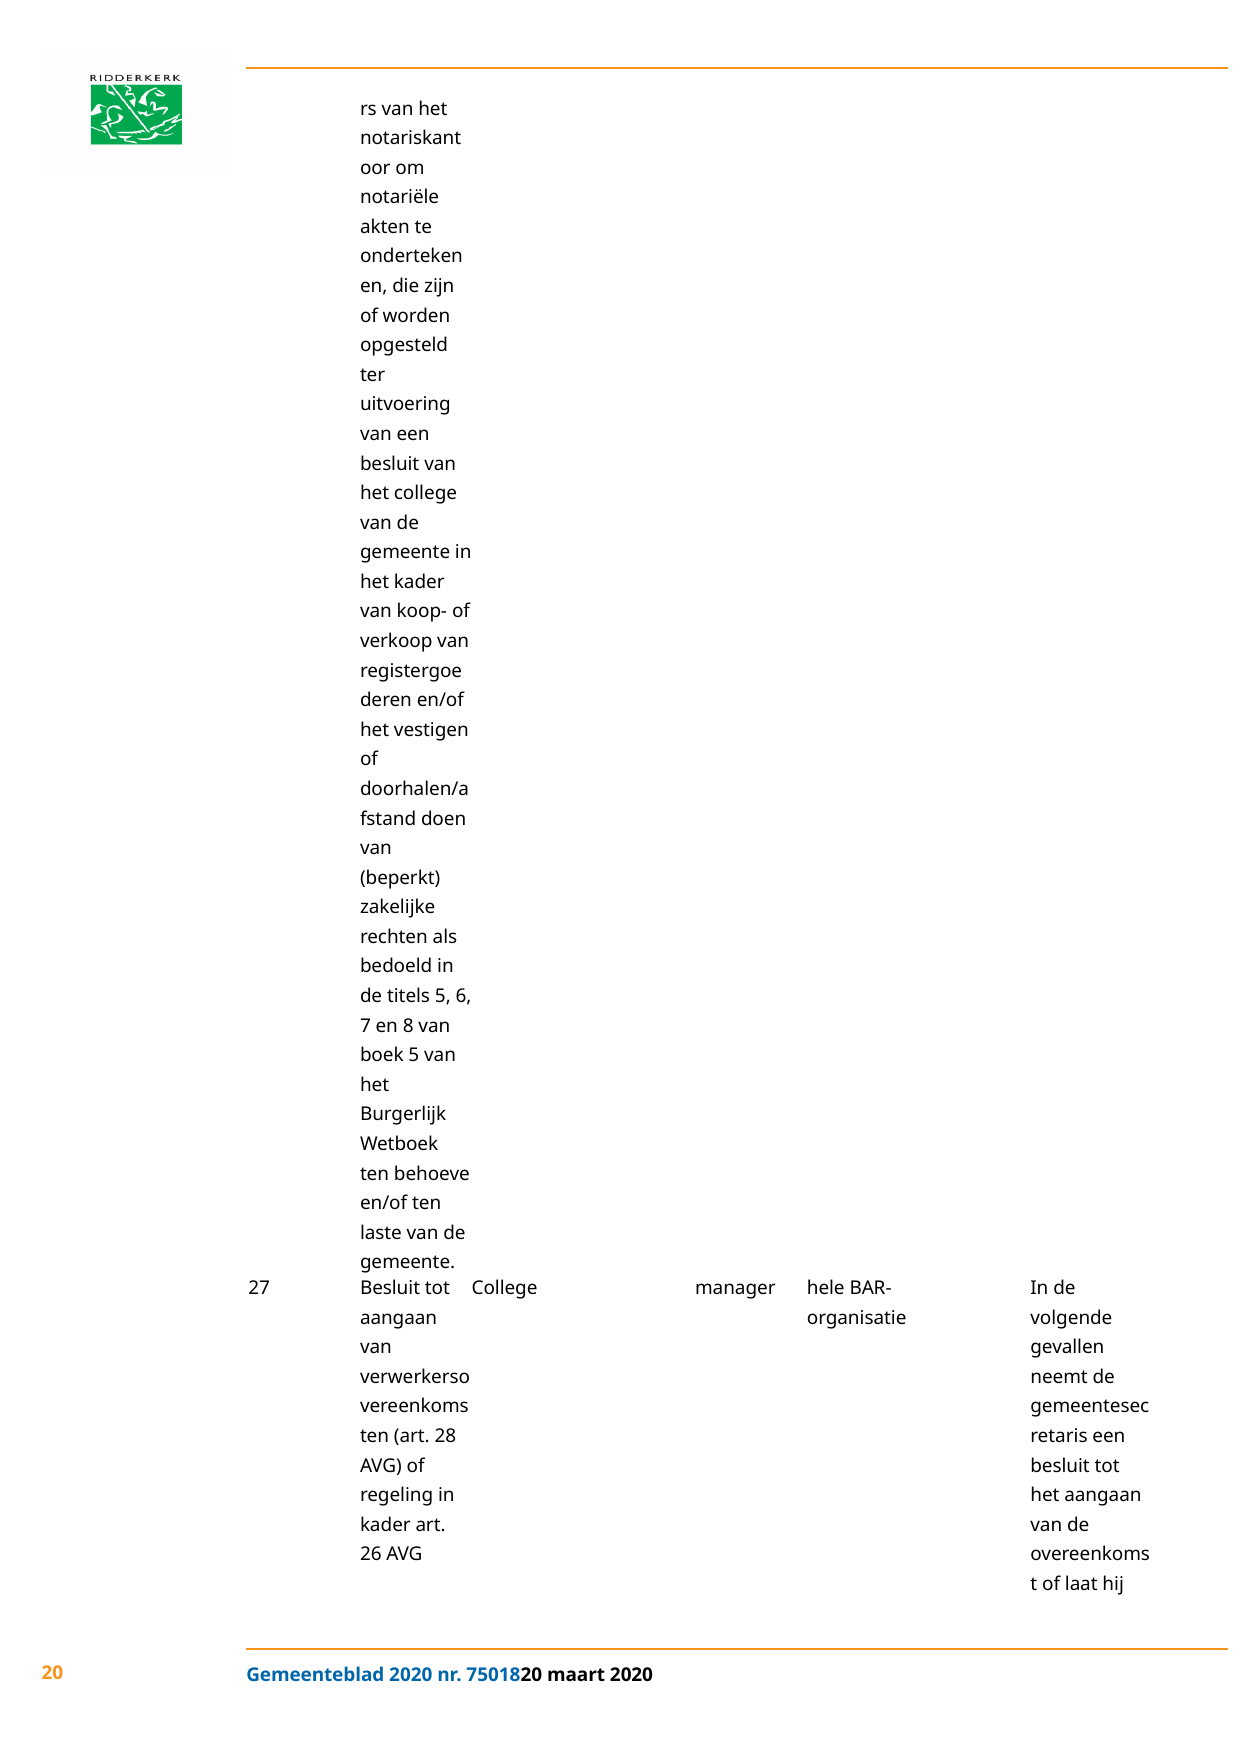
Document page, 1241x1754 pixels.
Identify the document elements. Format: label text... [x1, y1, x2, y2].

table_cell College [471, 1274, 583, 1596]
table_cell [248, 95, 360, 1274]
table_cell [471, 95, 583, 1274]
picture [41, 47, 231, 172]
table_cell [583, 1274, 695, 1596]
table_cell [583, 95, 695, 1274]
table_cell Besluit tot aangaan van verwerkersovereenkomsten (art. 28 AVG) of regeling in kader art. 26 AVG [360, 1274, 471, 1596]
table_cell manager [695, 1274, 807, 1596]
table_cell In de volgende gevallen neemt de gemeentesecretaris een besluit tot het aangaan van de overeenkomst of laat hij [1030, 1274, 1152, 1596]
table_cell [918, 95, 1030, 1274]
table_cell hele BAR-organisatie [807, 1274, 918, 1596]
table_cell [807, 95, 918, 1274]
table_cell [918, 1274, 1030, 1596]
table_cell [1030, 95, 1152, 1274]
table_cell rs van het notariskantoor om notariële akten te ondertekenen, die zijn of worden opgesteld ter uitvoering van een besluit van het college van de gemeente in het kader van koop- of verkoop van registergoederen en/of het vestigen of doorhalen/afstand doen van (beperkt) zakelijke rechten als bedoeld in de titels 5, 6, 7 en 8 van boek 5 van het Burgerlijk Wetboek ten behoeve en/of ten laste van de gemeente. [360, 95, 471, 1274]
table_cell 27 [248, 1274, 360, 1596]
table_cell [695, 95, 807, 1274]
